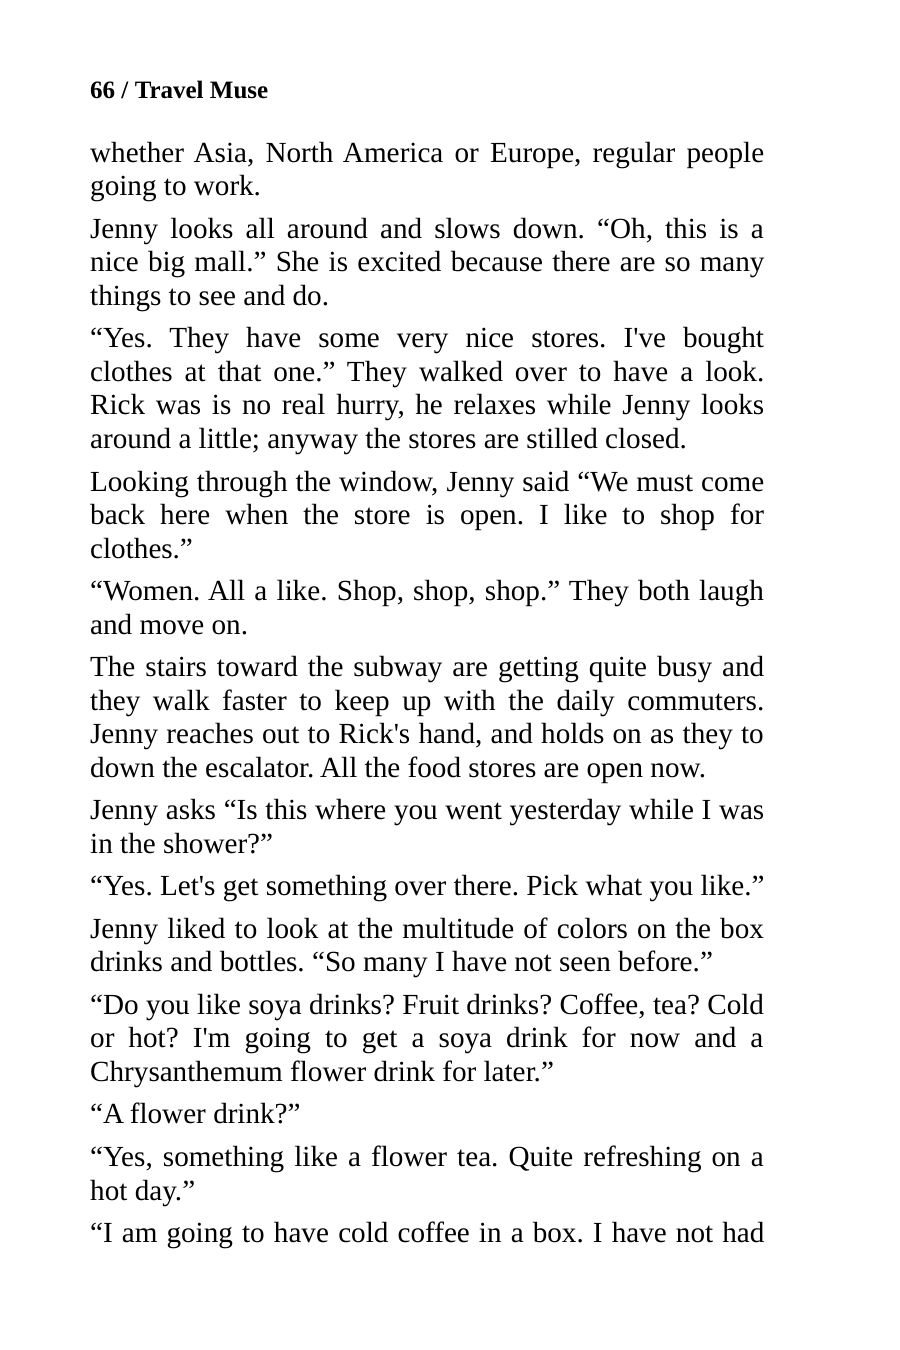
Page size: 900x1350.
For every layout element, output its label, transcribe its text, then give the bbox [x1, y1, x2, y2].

text Looking through the window, Jenny said “We must come back here when the store is open. I like to shop for clothes.” [90, 464, 765, 564]
text Jenny asks “Is this where you went yesterday while I was in the shower?” [90, 792, 765, 859]
text Jenny looks all around and slows down. “Oh, this is a nice big mall.” She is excited because there are so many things to see and do. [90, 211, 765, 312]
text “Yes, something like a flower tea. Quite refreshing on a hot day.” [90, 1139, 765, 1206]
text “Women. All a like. Shop, shop, shop.” They both laugh and move on. [90, 573, 765, 640]
text The stairs toward the subway are getting quite busy and they walk faster to keep up with the daily commuters. Jenny reaches out to Rick's hand, and holds on as they to down the escalator. All the food stores are open now. [90, 649, 765, 783]
text “I am going to have cold coffee in a box. I have not had [90, 1215, 765, 1249]
text whether Asia, North America or Europe, regular people going to work. [90, 135, 765, 202]
text “Yes. Let's get something over there. Pick what you like.” [90, 868, 765, 902]
text “Do you like soya drinks? Fruit drinks? Coffee, tea? Cold or hot? I'm going to get a soya drink for now and a Chrysanthemum flower drink for later.” [90, 987, 765, 1088]
text Jenny liked to look at the multitude of colors on the box drinks and bottles. “So many I have not seen before.” [90, 911, 765, 978]
text “A flower drink?” [90, 1097, 765, 1130]
text “Yes. They have some very nice stores. I've bought clothes at that one.” They walked over to have a look. Rick was is no real hurry, he relaxes while Jenny looks around a little; anyway the stores are stilled closed. [90, 321, 765, 455]
